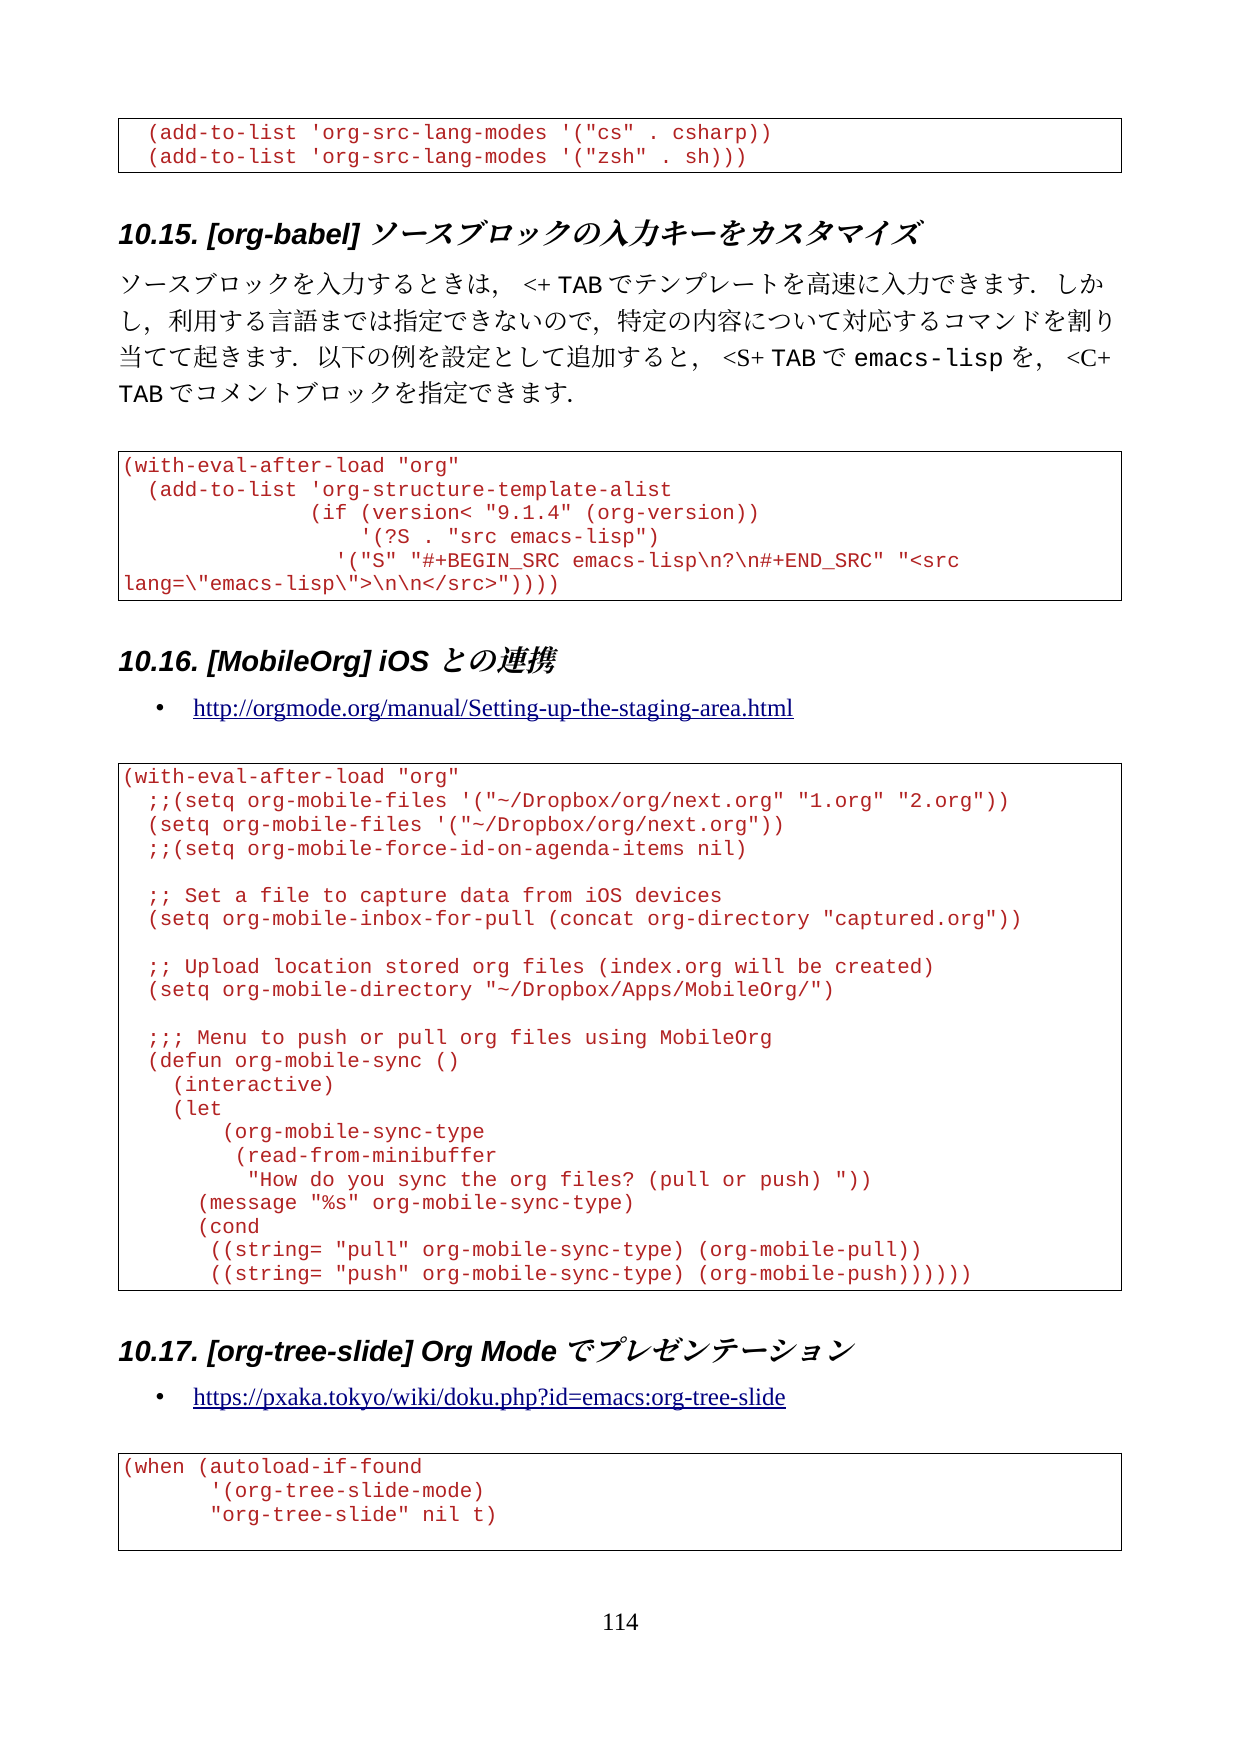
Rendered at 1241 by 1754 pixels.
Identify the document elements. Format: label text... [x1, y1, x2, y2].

list http://orgmode.org/manual/Setting-up-the-staging-area.html [156, 693, 1122, 750]
text (if (version< "9.1.4" (org-version)) [119, 498, 1121, 522]
subtitle [org-babel] ソースブロックの入力キーをカスタマイズ [118, 211, 1122, 253]
text '(org-tree-slide-mode) [119, 1476, 1121, 1500]
text (add-to-list 'org-src-lang-modes '("cs" . csharp)) [119, 119, 1121, 142]
text ;; Set a file to capture data from iOS devices [119, 881, 1121, 904]
text (setq org-mobile-files '("~/Dropbox/org/next.org")) [119, 810, 1121, 833]
text (setq org-mobile-inbox-for-pull (concat org-directory "captured.org")) [119, 904, 1121, 928]
text (setq org-mobile-directory "~/Dropbox/Apps/MobileOrg/") [119, 975, 1121, 999]
text (interactive) [119, 1070, 1121, 1094]
text (let [119, 1094, 1121, 1117]
text ;;(setq org-mobile-files '("~/Dropbox/org/next.org" "1.org" "2.org")) [119, 786, 1121, 810]
text ソースブロックを入力するときは， <+ TAB でテンプレートを高速に入力できます．しかし，利用する言語までは指定できないので，特定の内容について対応するコマンドを割り当てて起きます．以下の例を設定として追加すると， <S+ TAB で emacs-lisp を， <C+ TAB でコメントブロックを指定できます． [118, 265, 1122, 438]
text (with-eval-after-load "org" [119, 764, 1121, 786]
text (when (autoload-if-found [119, 1454, 1121, 1476]
text (read-from-minibuffer [119, 1141, 1121, 1164]
text (defun org-mobile-sync () [119, 1046, 1121, 1070]
list https://pxaka.tokyo/wiki/doku.php?id=emacs:org-tree-slide [156, 1382, 1122, 1440]
text (add-to-list 'org-structure-template-alist [119, 475, 1121, 498]
text '("S" "#+BEGIN_SRC emacs-lisp\n?\n#+END_SRC" "<src lang=\"emacs-lisp\">\n\n</src>")))) [119, 546, 1121, 600]
text (with-eval-after-load "org" [119, 452, 1121, 475]
text (org-mobile-sync-type [119, 1117, 1121, 1141]
text ;;(setq org-mobile-force-id-on-agenda-items nil) [119, 833, 1121, 857]
text "org-tree-slide" nil t) [119, 1500, 1121, 1523]
text ;;; Menu to push or pull org files using MobileOrg [119, 1023, 1121, 1046]
text "How do you sync the org files? (pull or push) ")) [119, 1164, 1121, 1188]
text ((string= "pull" org-mobile-sync-type) (org-mobile-pull)) [119, 1236, 1121, 1259]
subtitle [MobileOrg] iOS との連携 [118, 638, 1122, 680]
text (cond [119, 1212, 1121, 1236]
subtitle [org-tree-slide] Org Modeでプレゼンテーション [118, 1328, 1122, 1370]
text ;; Upload location stored org files (index.org will be created) [119, 952, 1121, 975]
text (message "%s" org-mobile-sync-type) [119, 1188, 1121, 1212]
text ((string= "push" org-mobile-sync-type) (org-mobile-push)))))) [119, 1259, 1121, 1290]
text '(?S . "src emacs-lisp") [119, 522, 1121, 546]
text (add-to-list 'org-src-lang-modes '("zsh" . sh))) [119, 142, 1121, 172]
